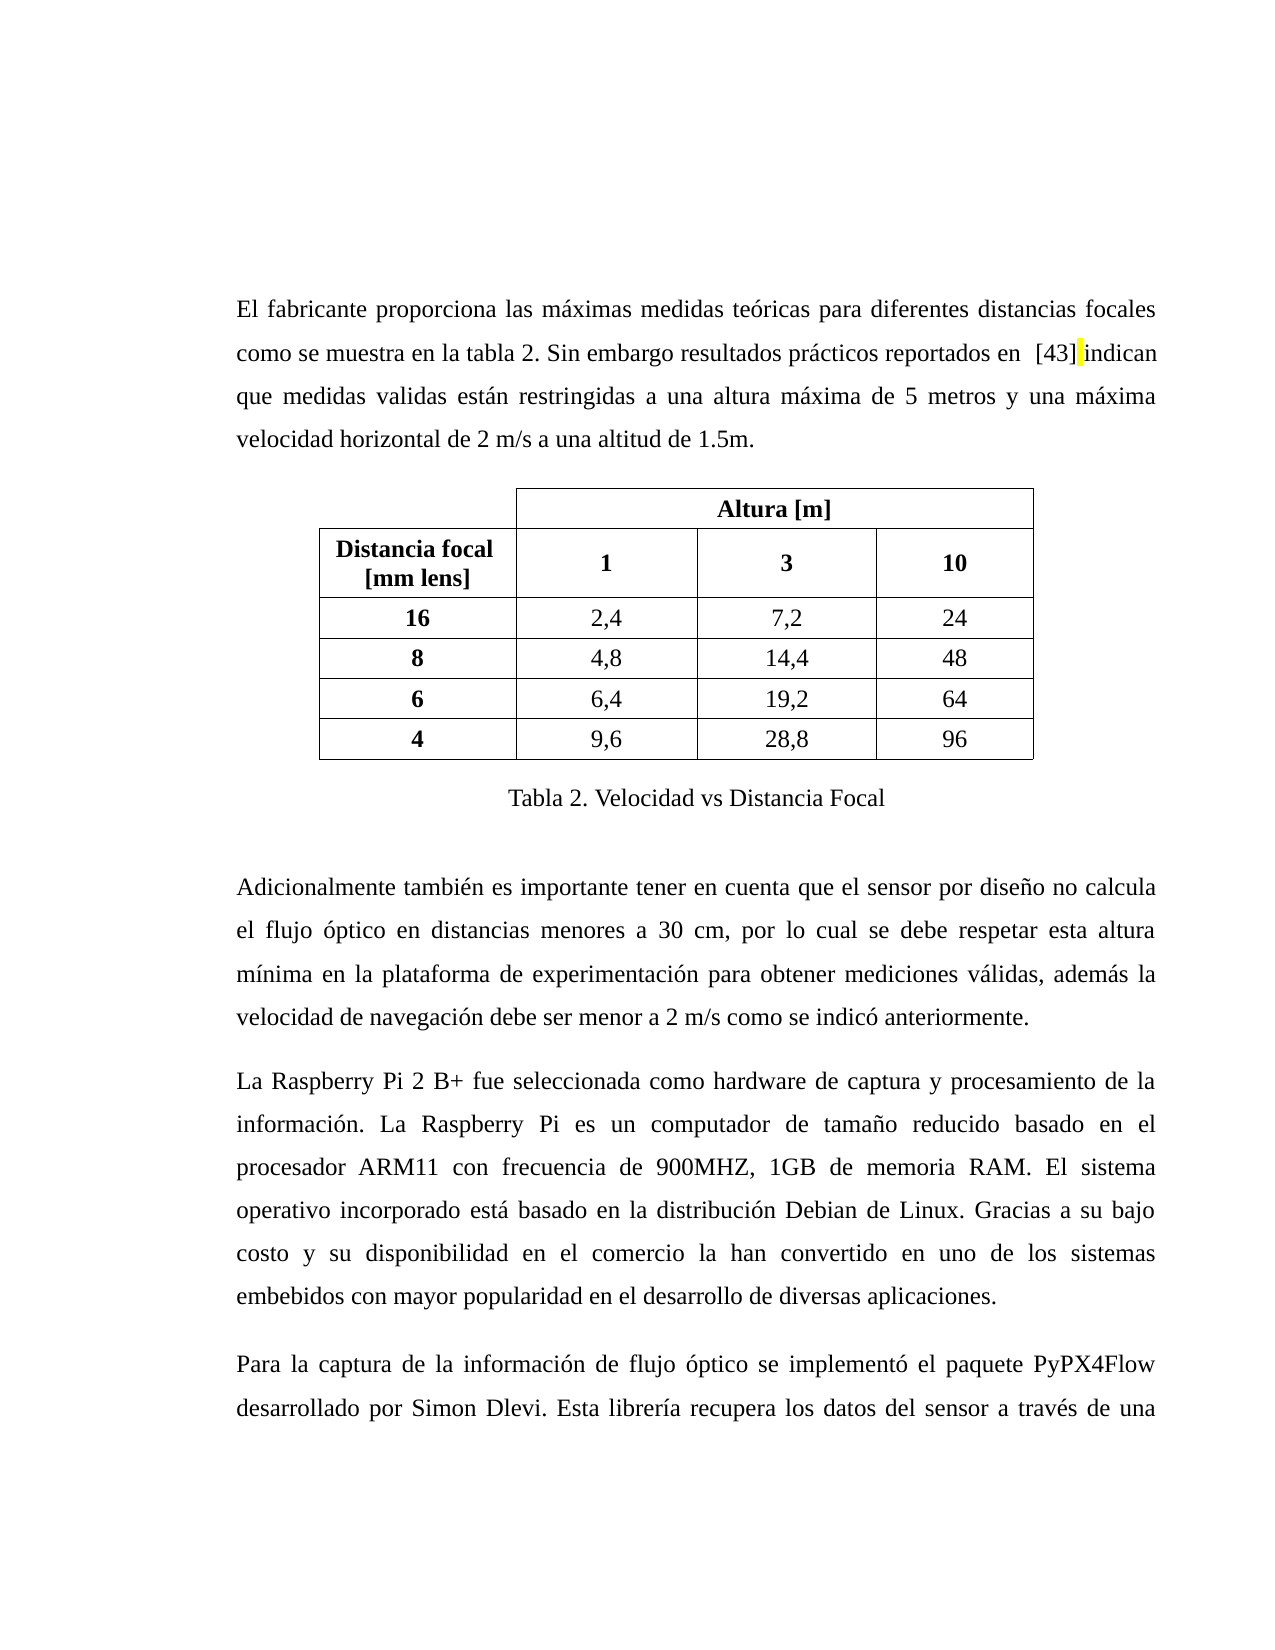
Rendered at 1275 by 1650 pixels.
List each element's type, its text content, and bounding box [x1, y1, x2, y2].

table_cell 8 [320, 639, 516, 678]
text Tabla 2. Velocidad vs Distancia Focal [236, 783, 1157, 812]
table_cell 96 [877, 719, 1033, 758]
table_cell 28,8 [698, 719, 876, 758]
table_cell 14,4 [698, 639, 876, 678]
text La Raspberry Pi 2 B+ fue seleccionada como hardware de captura y procesamiento de la información. La Raspberry Pi es un computador de tamaño reducido basado en el procesador ARM11 con frecuencia de 900MHZ, 1GB de memoria RAM. El sistema operativo incorporado está basado en la distribución Debian de Linux. Gracias a su bajo costo y su disponibilidad en el comercio la han convertido en uno de los sistemas embebidos con mayor popularidad en el desarrollo de diversas aplicaciones. [236, 1066, 1157, 1310]
table_cell 6 [320, 679, 516, 718]
table_cell 48 [877, 639, 1033, 678]
table_cell 4,8 [517, 639, 697, 678]
table_cell 64 [877, 679, 1033, 718]
table_cell 16 [320, 598, 516, 637]
table_header [319, 488, 516, 528]
table_cell 3 [698, 529, 876, 597]
table_cell 10 [877, 529, 1033, 597]
table_cell 9,6 [517, 719, 697, 758]
table_cell 4 [320, 719, 516, 758]
table_cell 19,2 [698, 679, 876, 718]
table_cell 24 [877, 598, 1033, 637]
table_header Altura [m] [517, 489, 1033, 528]
text Para la captura de la información de flujo óptico se implementó el paquete PyPX4Flow desarrollado por Simon Dlevi. Esta librería recupera los datos del sensor a través de una [236, 1349, 1157, 1421]
table_cell Distancia focal [mm lens] [320, 529, 516, 597]
table_cell 2,4 [517, 598, 697, 637]
table_cell 1 [517, 529, 697, 597]
text El fabricante proporciona las máximas medidas teóricas para diferentes distancias focales como se muestra en la tabla 2. Sin embargo resultados prácticos reportados en [43] indican que medidas validas están restringidas a una altura máxima de 5 metros y una máxima velocidad horizontal de 2 m/s a una altitud de 1.5m. [236, 294, 1157, 453]
table_cell 6,4 [517, 679, 697, 718]
table_cell 7,2 [698, 598, 876, 637]
text Adicionalmente también es importante tener en cuenta que el sensor por diseño no calcula el flujo óptico en distancias menores a 30 cm, por lo cual se debe respetar esta altura mínima en la plataforma de experimentación para obtener mediciones válidas, además la velocidad de navegación debe ser menor a 2 m/s como se indicó anteriormente. [236, 872, 1157, 1031]
